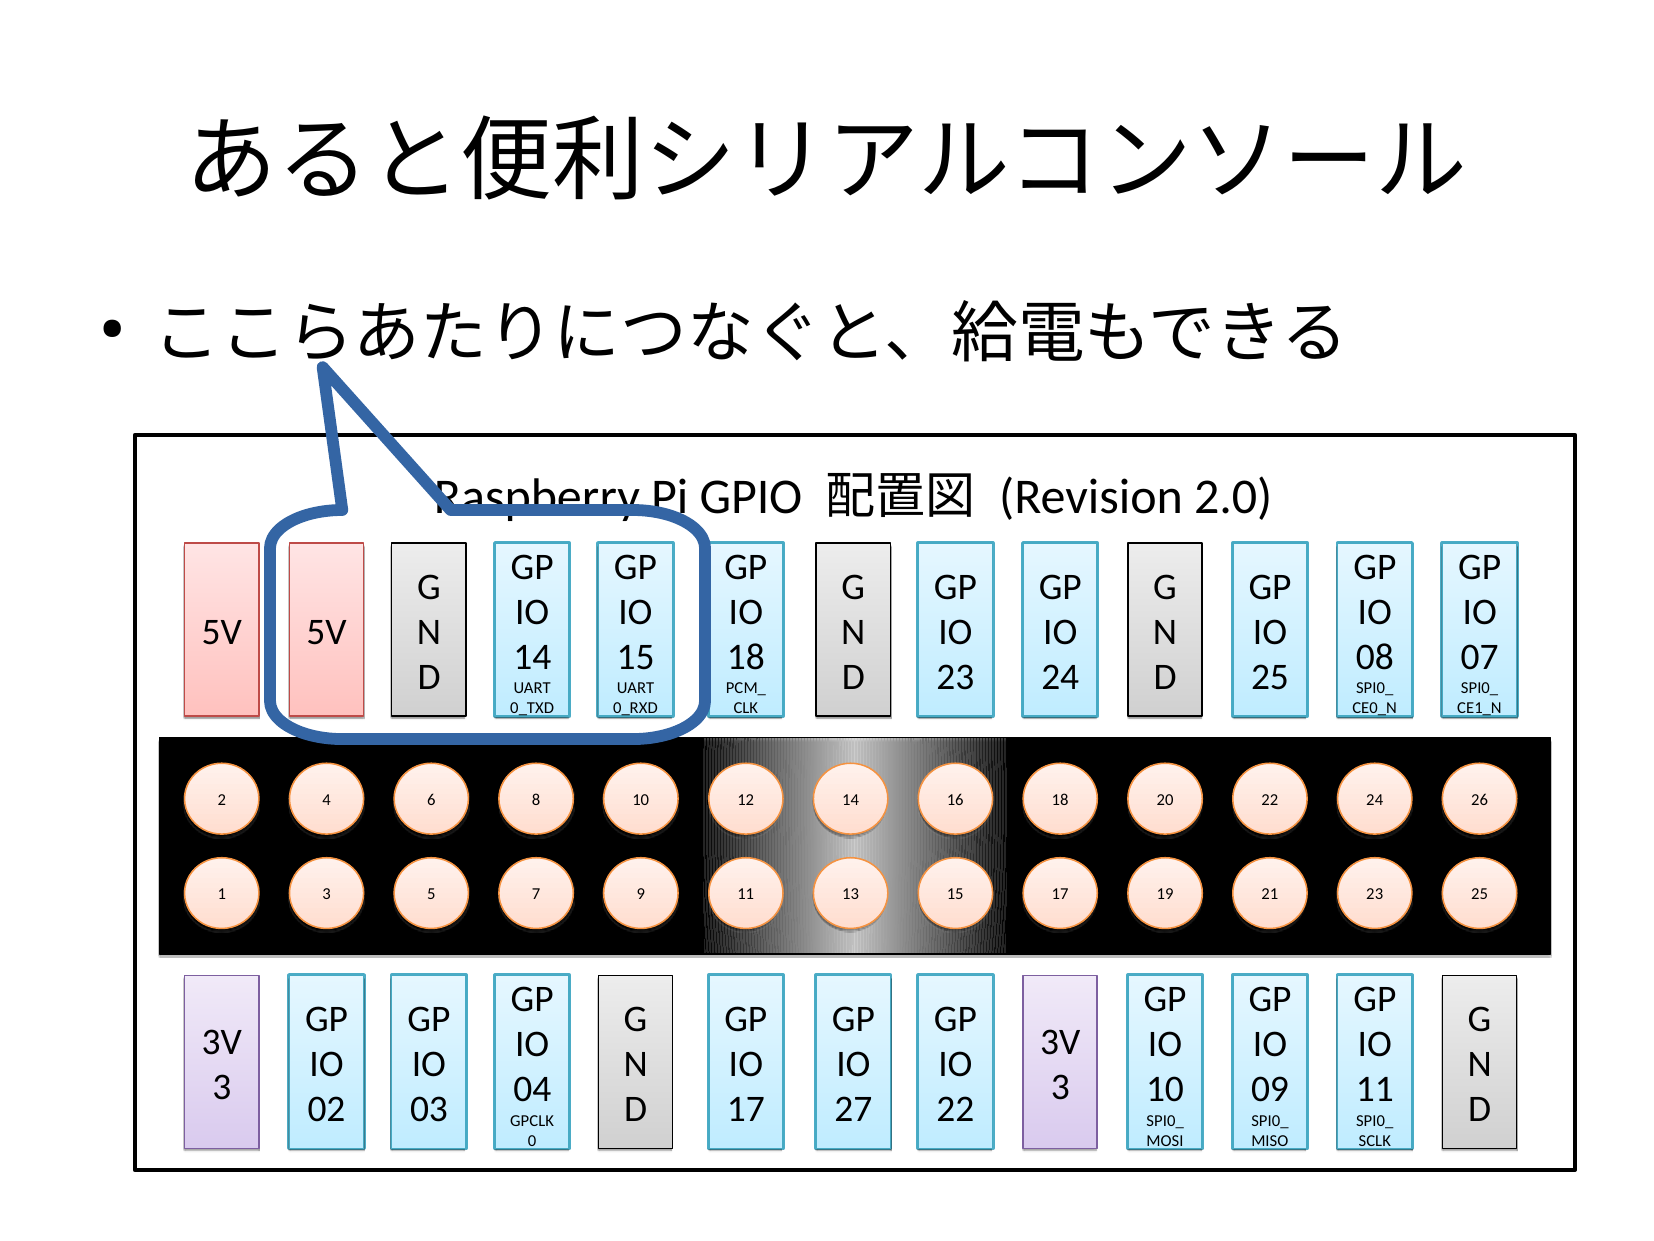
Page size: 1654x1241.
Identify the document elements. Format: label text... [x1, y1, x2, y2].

text_box GPIO 27 [816, 1010, 891, 1149]
list ここらあたりにつなぐと、給電もできる [82, 290, 1571, 1010]
text_box GPIO 22 [918, 1010, 993, 1149]
text_box GPIO 10 SPI0_MOSI [1127, 1010, 1203, 1149]
text_box GPIO 03 [391, 1010, 467, 1149]
text_box GND [1442, 1010, 1517, 1149]
text_box 3V3 [184, 1010, 259, 1149]
text_box [135, 435, 1576, 1171]
text_box GND [598, 1010, 673, 1149]
text_box GPIO 17 [708, 1010, 783, 1149]
title あると便利シリアルコンソール [82, 49, 1571, 257]
text_box 3V3 [1023, 1010, 1098, 1149]
text_box GPIO 09 SPI0_MISO [1232, 1010, 1308, 1149]
text_box GPIO 11 SPI0_SCLK [1337, 1010, 1412, 1149]
text_box GPIO 04 GPCLK0 [495, 1010, 570, 1149]
text_box GPIO 02 [289, 1010, 364, 1149]
